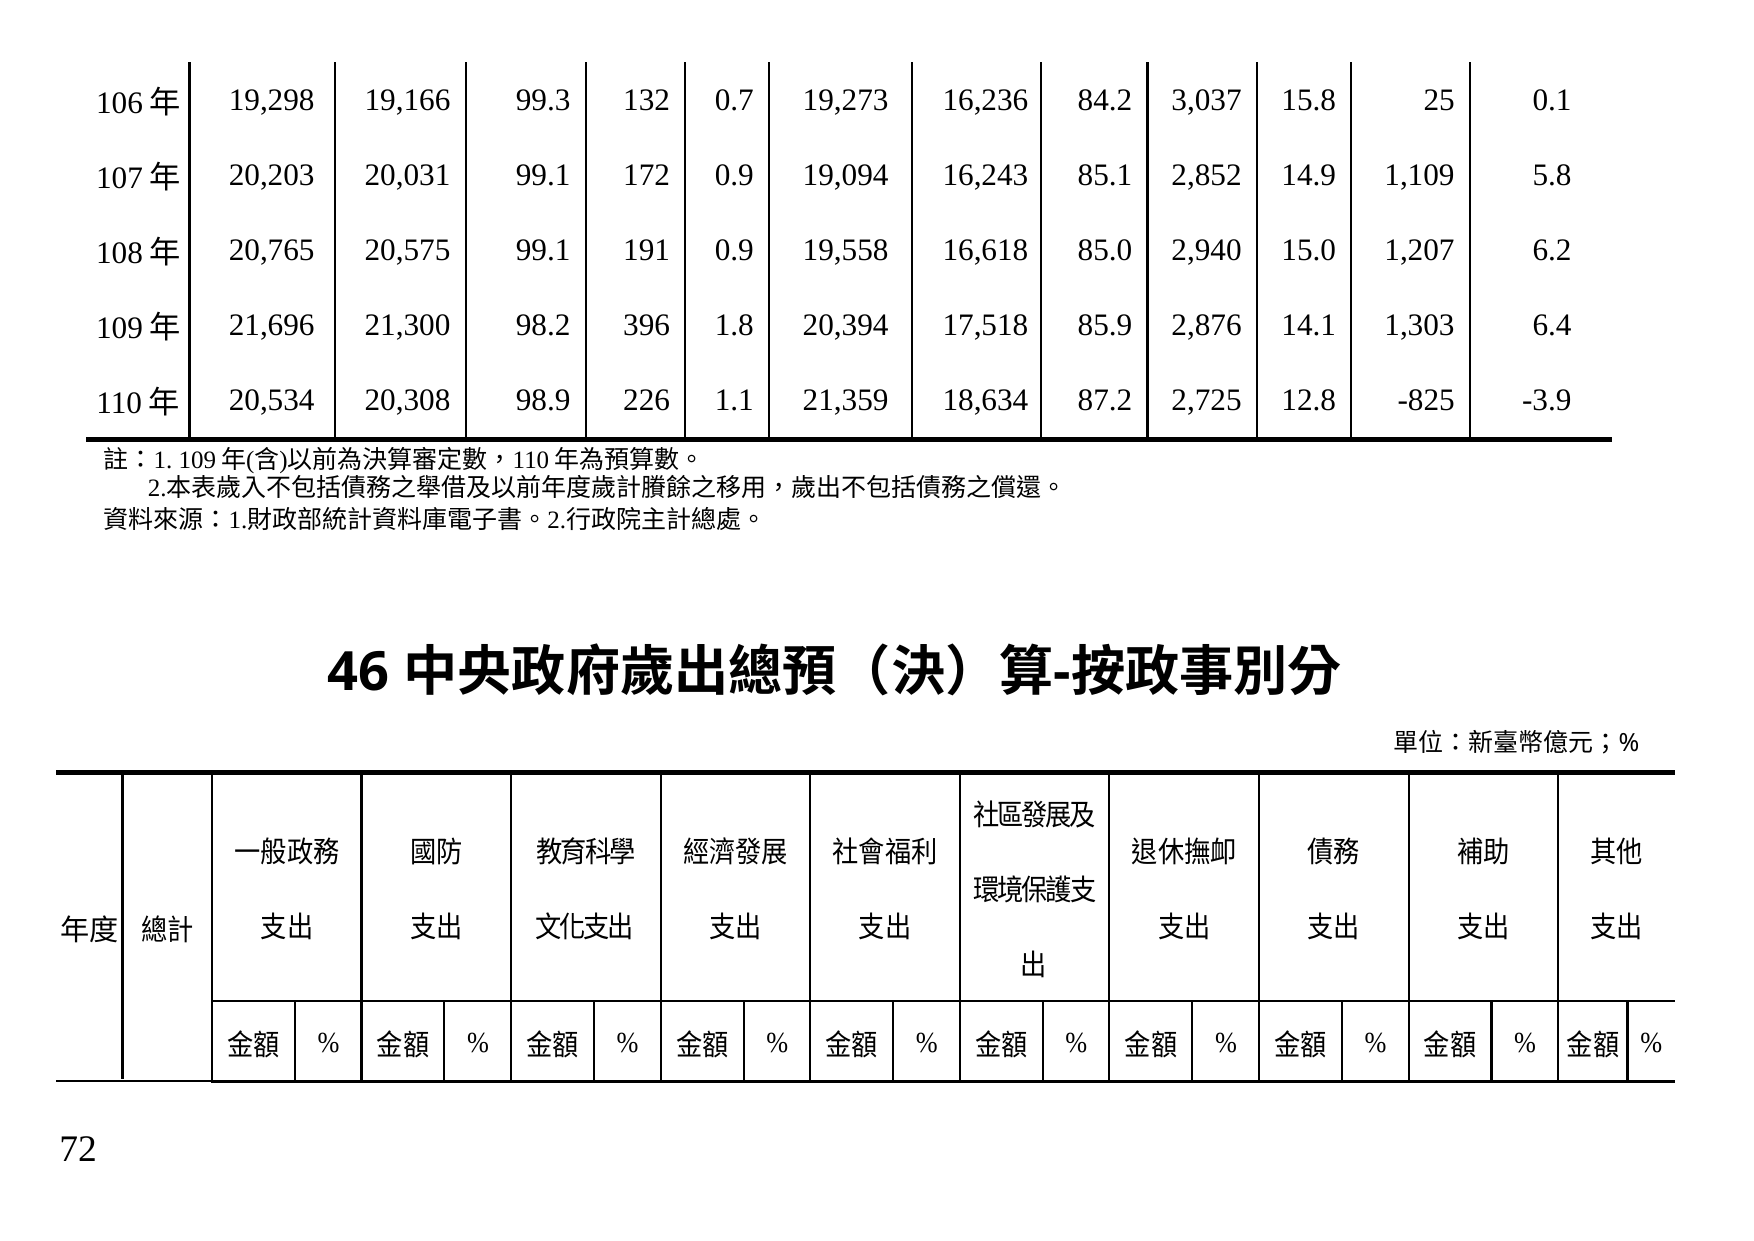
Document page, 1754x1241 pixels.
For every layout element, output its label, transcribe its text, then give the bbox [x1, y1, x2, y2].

table_cell % [745, 1002, 809, 1080]
table_cell 14.1 [1258, 287, 1350, 362]
table_cell 2,725 [1149, 362, 1256, 437]
table_cell 金額 [961, 1002, 1042, 1080]
table_cell 19,094 [770, 137, 911, 212]
table_cell 3,037 [1149, 62, 1256, 137]
table_cell 金額 [1559, 1002, 1626, 1080]
table_cell 金額 [1410, 1002, 1490, 1080]
table_cell 15.8 [1258, 62, 1350, 137]
table_cell 5.8 [1471, 137, 1612, 212]
table_cell 14.9 [1258, 137, 1350, 212]
subtitle 46 中央政府歲出總預（決）算-按政事別分 [29, 610, 1639, 723]
table_cell 99.1 [467, 137, 585, 212]
table_header 經濟發展 支出 [662, 775, 809, 1000]
text 資料來源：1.財政部統計資料庫電子書。2.行政院主計總處。 [103, 502, 1628, 535]
table_cell 金額 [662, 1002, 743, 1080]
table_cell 109年 [86, 287, 188, 362]
table_cell 226 [587, 362, 684, 437]
table_header 社會福利 支出 [811, 775, 959, 1000]
table_header 國防 支出 [363, 775, 510, 1000]
table_cell 金額 [512, 1002, 593, 1080]
table_cell 0.1 [1471, 62, 1612, 137]
table_cell 6.4 [1471, 287, 1612, 362]
table_cell 金額 [1110, 1002, 1191, 1080]
table_cell 0.9 [686, 137, 768, 212]
table_cell 2,852 [1149, 137, 1256, 212]
table_cell 19,298 [191, 62, 334, 137]
table_cell % [1044, 1002, 1108, 1080]
table_cell 1,303 [1352, 287, 1469, 362]
table_cell 15.0 [1258, 212, 1350, 287]
table_cell % [1629, 1002, 1675, 1080]
table_header 退休撫卹 支出 [1110, 775, 1258, 1000]
table_header 補助 支出 [1410, 775, 1557, 1000]
table_header 教育科學 文化支出 [512, 775, 660, 1000]
text 註：1. 109年(含)以前為決算審定數，110年為預算數。 [103, 442, 1628, 475]
table_cell 0.7 [686, 62, 768, 137]
table_cell 85.9 [1042, 287, 1146, 362]
table_cell 396 [587, 287, 684, 362]
table_cell % [894, 1002, 959, 1080]
table_cell 20,031 [336, 137, 465, 212]
table_cell 106年 [86, 62, 188, 137]
table_cell 20,308 [336, 362, 465, 437]
table_cell -3.9 [1471, 362, 1612, 437]
table_cell 20,203 [191, 137, 334, 212]
table_cell 110年 [86, 362, 188, 437]
table_cell % [445, 1002, 510, 1080]
table_cell 20,765 [191, 212, 334, 287]
table_cell 20,534 [191, 362, 334, 437]
table_cell 6.2 [1471, 212, 1612, 287]
table_cell 18,634 [913, 362, 1040, 437]
table_cell 2,876 [1149, 287, 1256, 362]
table_cell 2,940 [1149, 212, 1256, 287]
table_cell 1.8 [686, 287, 768, 362]
table_cell 19,166 [336, 62, 465, 137]
table_cell 98.2 [467, 287, 585, 362]
table_cell 1,207 [1352, 212, 1469, 287]
table_cell 98.9 [467, 362, 585, 437]
table_cell 172 [587, 137, 684, 212]
table_cell 1,109 [1352, 137, 1469, 212]
table_cell % [595, 1002, 660, 1080]
table_cell 金額 [213, 1002, 294, 1080]
table_cell 20,394 [770, 287, 911, 362]
table_cell -825 [1352, 362, 1469, 437]
table_header 債務 支出 [1260, 775, 1408, 1000]
table_cell 19,558 [770, 212, 911, 287]
table_cell 108年 [86, 212, 188, 287]
text 單位：新臺幣億元；% [59, 723, 1639, 759]
table_cell 132 [587, 62, 684, 137]
table_cell 84.2 [1042, 62, 1146, 137]
table_cell 21,696 [191, 287, 334, 362]
table_cell % [1343, 1002, 1408, 1080]
table_cell 12.8 [1258, 362, 1350, 437]
table_cell 金額 [811, 1002, 892, 1080]
table_cell % [296, 1002, 360, 1080]
table_cell 99.3 [467, 62, 585, 137]
table_cell 1.1 [686, 362, 768, 437]
table_header 一般政務 支出 [213, 775, 360, 1000]
table_cell % [1493, 1002, 1557, 1080]
table_cell 16,243 [913, 137, 1040, 212]
table_header 社區發展及 環境保護支出 [961, 775, 1108, 1000]
table_cell 87.2 [1042, 362, 1146, 437]
table_cell 107年 [86, 137, 188, 212]
table_cell 金額 [1260, 1002, 1341, 1080]
table_cell 16,236 [913, 62, 1040, 137]
table_cell 85.1 [1042, 137, 1146, 212]
table_cell 99.1 [467, 212, 585, 287]
table_cell 17,518 [913, 287, 1040, 362]
table_cell 25 [1352, 62, 1469, 137]
table_cell 19,273 [770, 62, 911, 137]
table_header 其他 支出 [1559, 775, 1675, 1000]
table_cell 21,359 [770, 362, 911, 437]
table_cell 191 [587, 212, 684, 287]
table_header 年度 [56, 775, 123, 1080]
table_cell 0.9 [686, 212, 768, 287]
table_cell 16,618 [913, 212, 1040, 287]
table_header 總計 [123, 775, 211, 1080]
table_cell 20,575 [336, 212, 465, 287]
table_cell 85.0 [1042, 212, 1146, 287]
table_cell % [1193, 1002, 1258, 1080]
text 2.本表歲入不包括債務之舉借及以前年度歲計賸餘之移用，歲出不包括債務之償還。 [148, 475, 1580, 502]
table_cell 金額 [363, 1002, 443, 1080]
table_cell 21,300 [336, 287, 465, 362]
